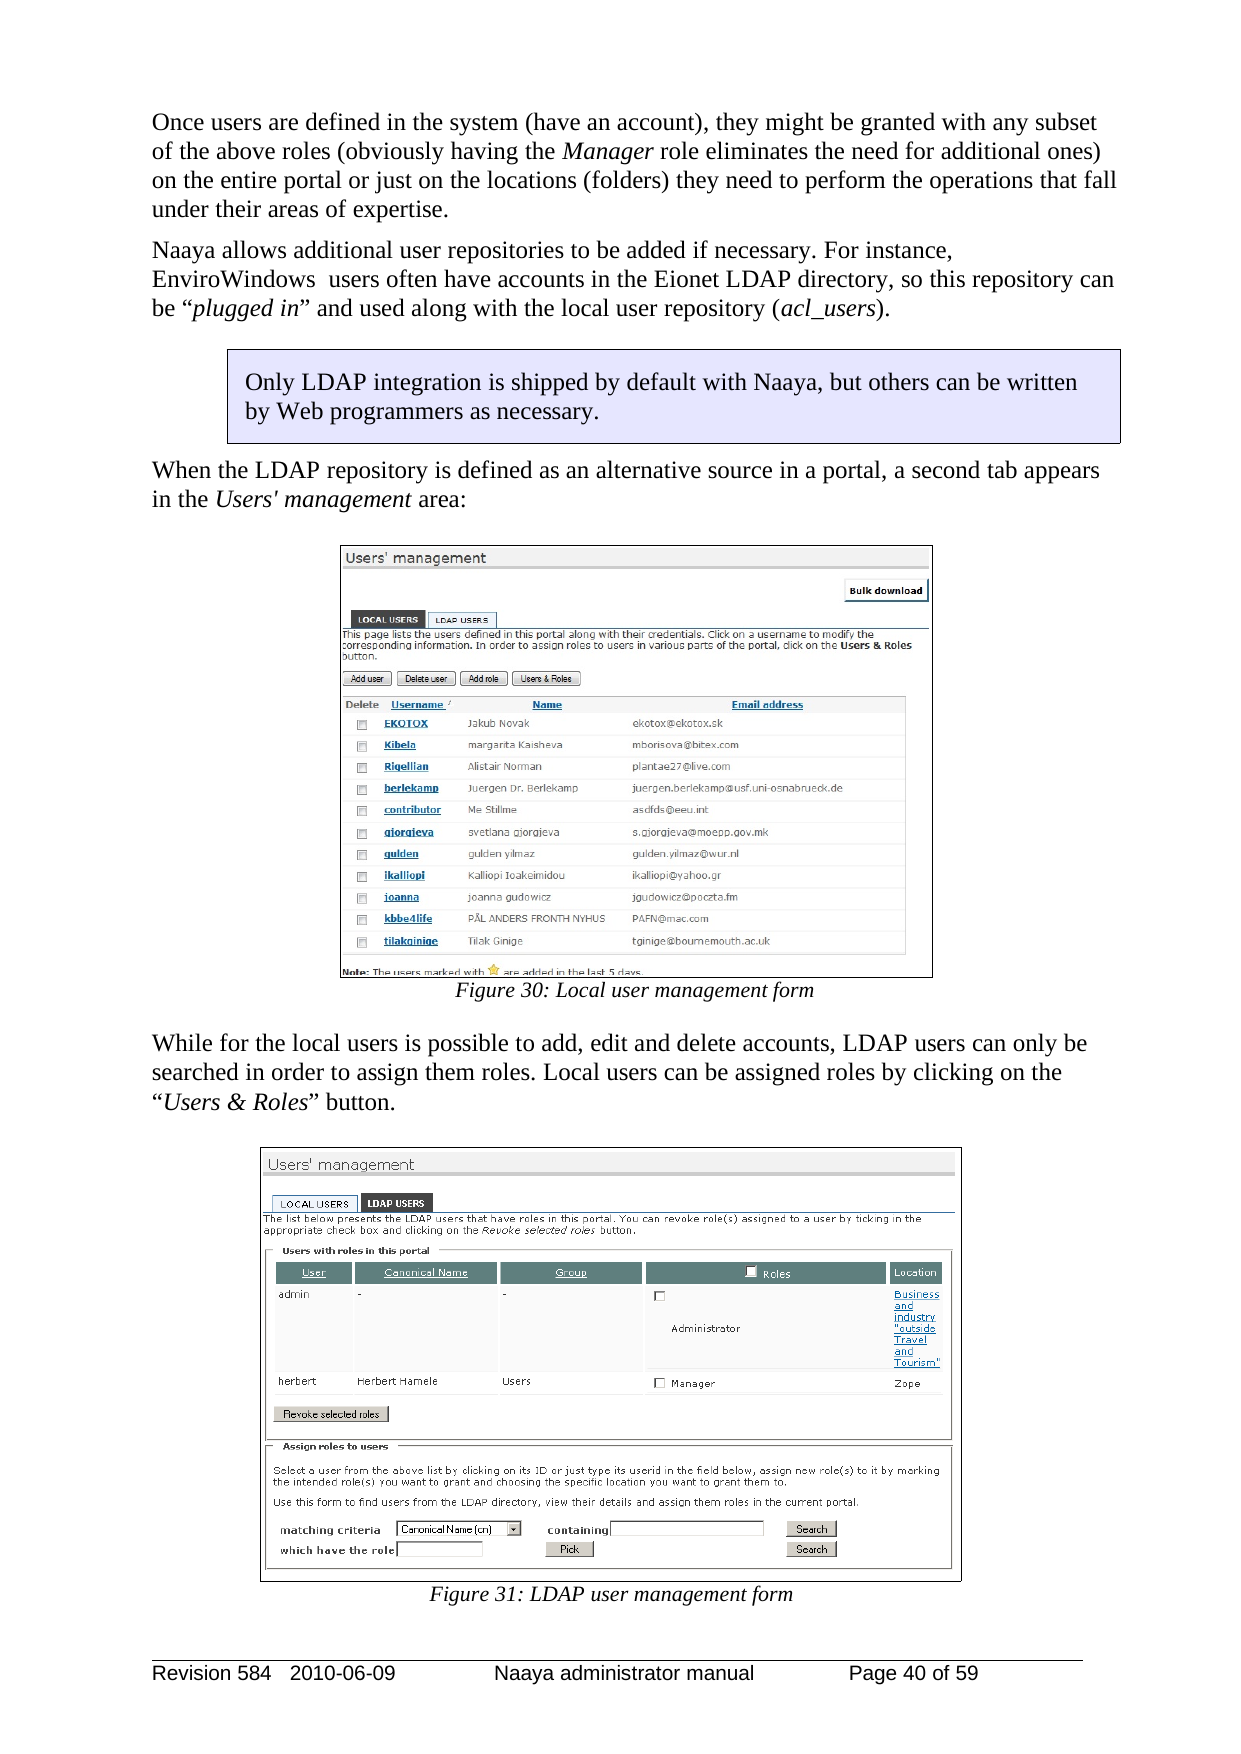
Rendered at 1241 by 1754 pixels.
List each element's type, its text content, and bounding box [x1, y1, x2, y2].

text When the LDAP repository is defined as an alternative source in a portal, a second tab appears in the Users' management area: [152, 455, 1120, 513]
text Only LDAP integration is shipped by default with Naaya, but others can be written by Web programmers as necessary. [228, 350, 1120, 443]
text While for the local users is possible to add, edit and delete accounts, LDAP users can only be searched in order to assign them roles. Local users can be assigned roles by clicking on the “Users & Roles” button. [152, 525, 1120, 1115]
text [247, 1138, 977, 1150]
text Figure 30: Local user management form [297, 538, 975, 1003]
text Once users are defined in the system (have an account), they might be granted with any subset of the above roles (obviously having the Manager role eliminates the need for additional ones) on the entire portal or just on the locations (folders) they need to perform the operations that fall under their areas of expertise. [152, 107, 1120, 223]
picture [342, 548, 929, 975]
text Figure 31: LDAP user management form [247, 1578, 977, 1606]
text Naaya allows additional user repositories to be added if necessary. For instance, EnviroWindows users often have accounts in the Eionet LDAP directory, so this repository can be “plugged in” and used along with the local user repository (acl_users). [152, 235, 1120, 322]
picture [263, 1150, 958, 1578]
